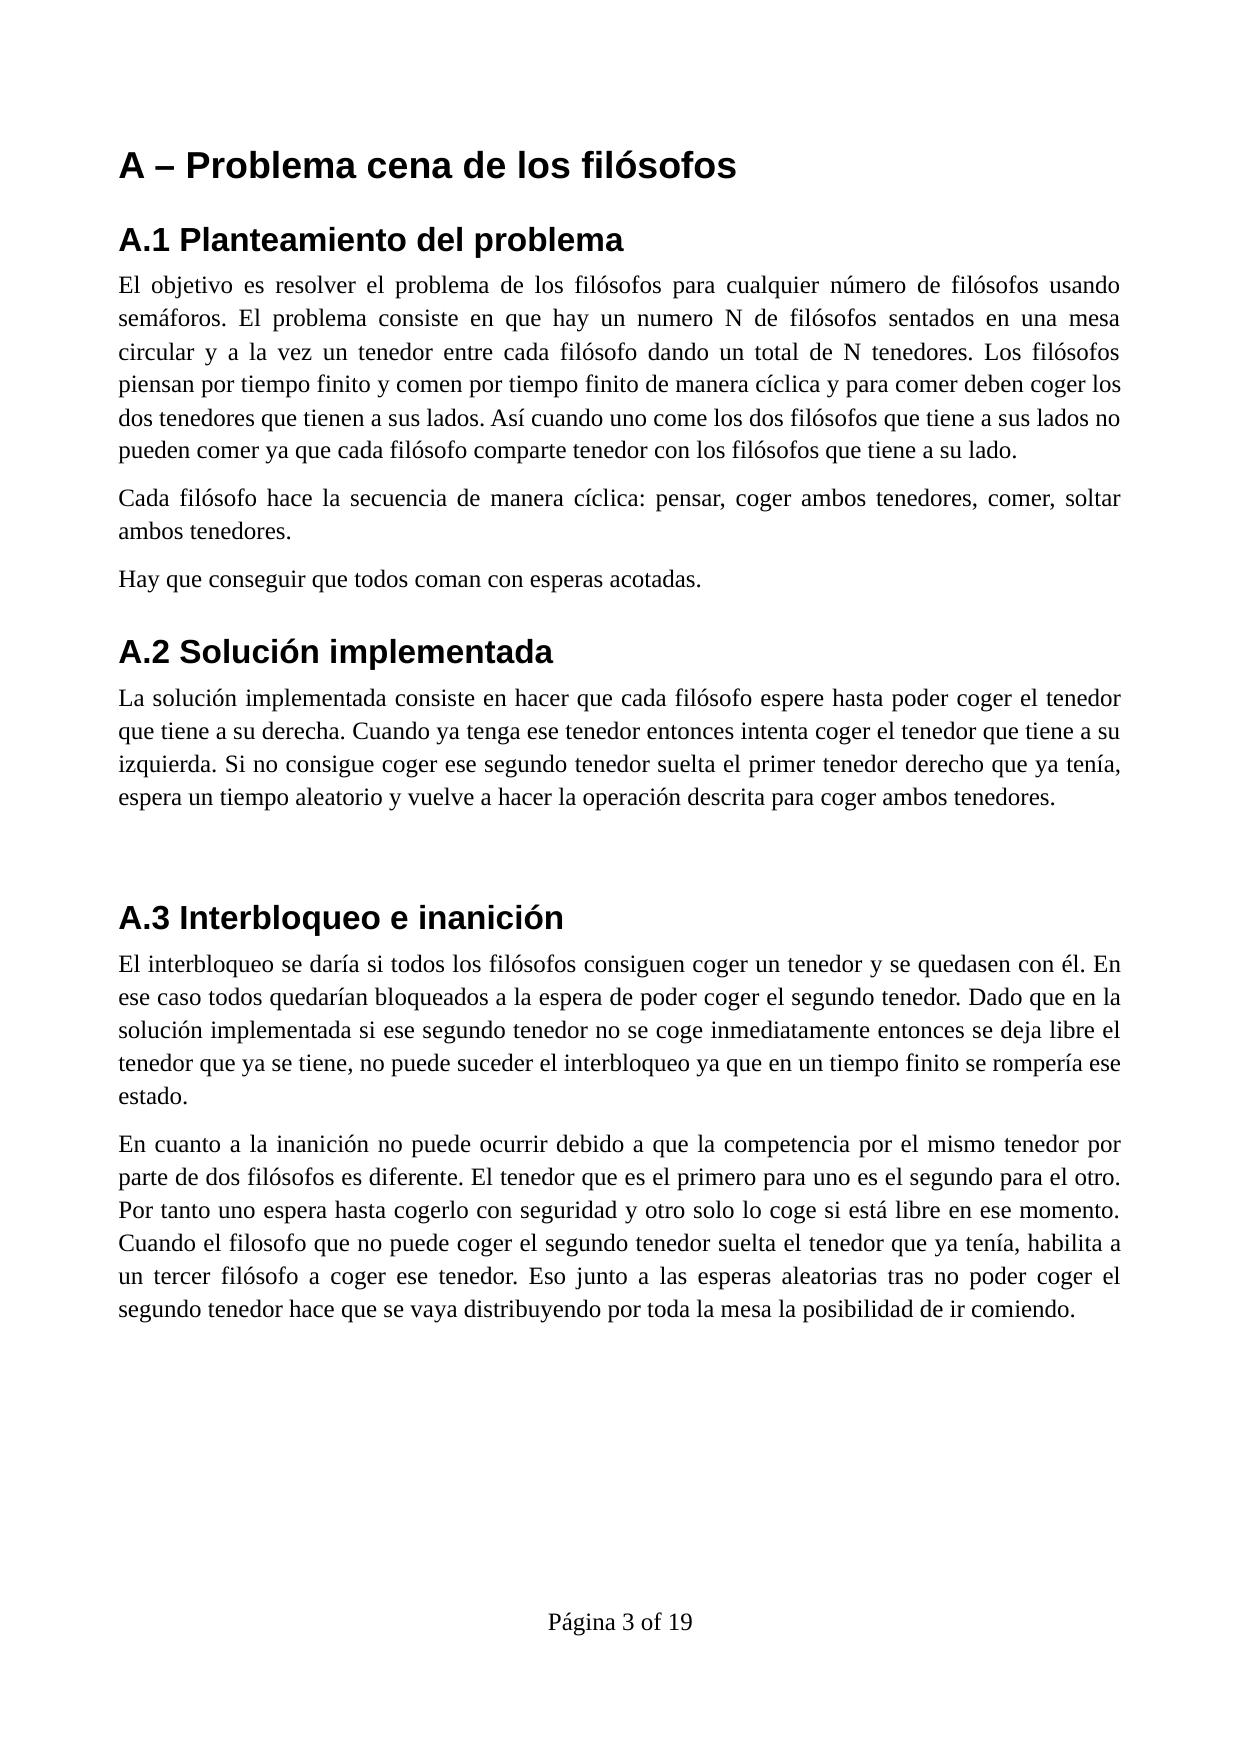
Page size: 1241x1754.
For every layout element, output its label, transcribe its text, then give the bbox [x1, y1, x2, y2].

text Hay que conseguir que todos coman con esperas acotadas. [118, 564, 1122, 593]
text El interbloqueo se daría si todos los filósofos consiguen coger un tenedor y se quedasen con él. En ese caso todos quedarían bloqueados a la espera de poder coger el segundo tenedor. Dado que en la solución implementada si ese segundo tenedor no se coge inmediatamente entonces se deja libre el tenedor que ya se tiene, no puede suceder el interbloqueo ya que en un tiempo finito se rompería ese estado. [118, 949, 1122, 1110]
subtitle A.3 Interbloqueo e inanición [118, 898, 1122, 937]
text El objetivo es resolver el problema de los filósofos para cualquier número de filósofos usando semáforos. El problema consiste en que hay un numero N de filósofos sentados en una mesa circular y a la vez un tenedor entre cada filósofo dando un total de N tenedores. Los filósofos piensan por tiempo finito y comen por tiempo finito de manera cíclica y para comer deben coger los dos tenedores que tienen a sus lados. Así cuando uno come los dos filósofos que tiene a sus lados no pueden comer ya que cada filósofo comparte tenedor con los filósofos que tiene a su lado. [118, 271, 1122, 464]
subtitle A.1 Planteamiento del problema [118, 219, 1122, 258]
text La solución implementada consiste en hacer que cada filósofo espere hasta poder coger el tenedor que tiene a su derecha. Cuando ya tenga ese tenedor entonces intenta coger el tenedor que tiene a su izquierda. Si no consigue coger ese segundo tenedor suelta el primer tenedor derecho que ya tenía, espera un tiempo aleatorio y vuelve a hacer la operación descrita para coger ambos tenedores. [118, 683, 1122, 811]
text Cada filósofo hace la secuencia de manera cíclica: pensar, coger ambos tenedores, comer, soltar ambos tenedores. [118, 483, 1122, 545]
text En cuanto a la inanición no puede ocurrir debido a que la competencia por el mismo tenedor por parte de dos filósofos es diferente. El tenedor que es el primero para uno es el segundo para el otro. Por tanto uno espera hasta cogerlo con seguridad y otro solo lo coge si está libre en ese momento. Cuando el filosofo que no puede coger el segundo tenedor suelta el tenedor que ya tenía, habilita a un tercer filósofo a coger ese tenedor. Eso junto a las esperas aleatorias tras no poder coger el segundo tenedor hace que se vaya distribuyendo por toda la mesa la posibilidad de ir comiendo. [118, 1129, 1122, 1323]
subtitle A – Problema cena de los filósofos [118, 143, 1122, 186]
subtitle A.2 Solución implementada [118, 632, 1122, 671]
